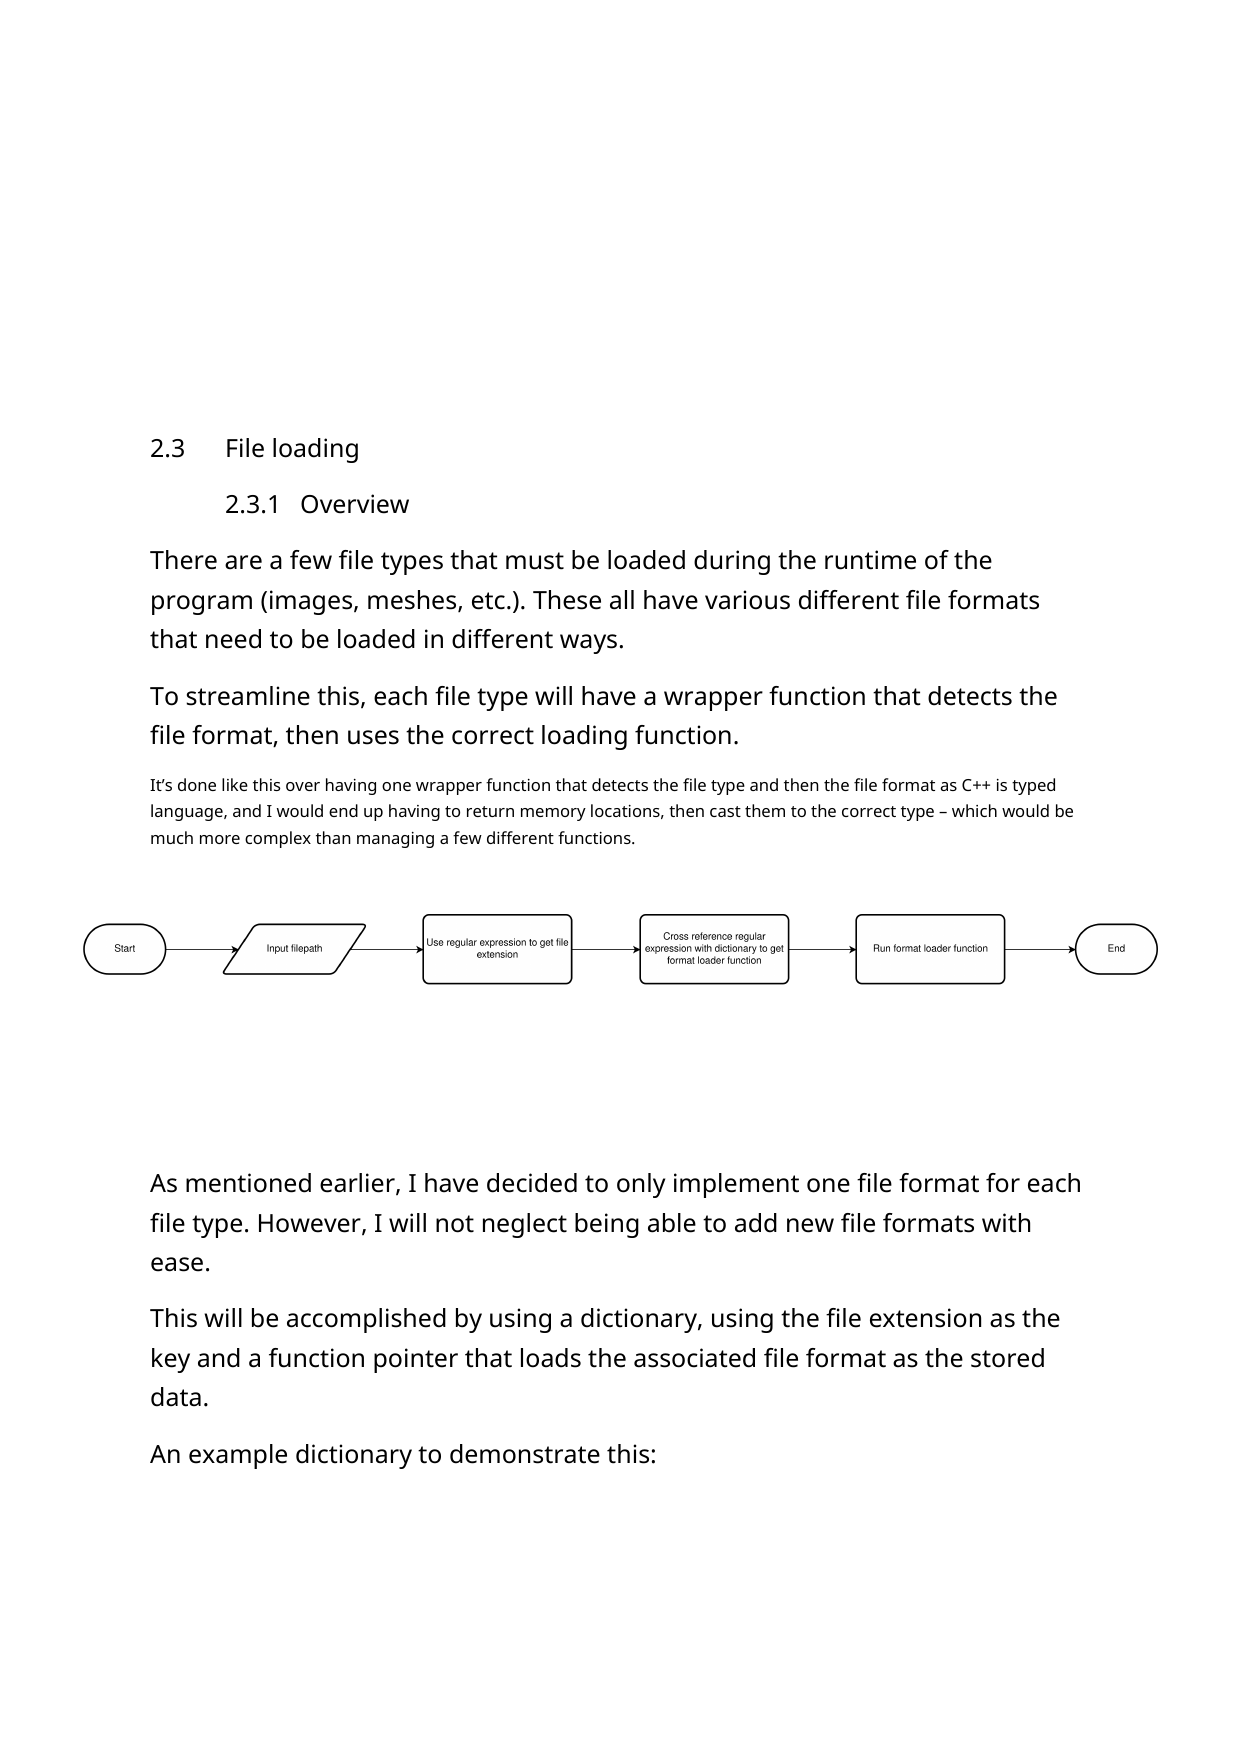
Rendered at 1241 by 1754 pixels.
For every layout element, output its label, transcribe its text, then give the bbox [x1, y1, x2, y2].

text 2.3 File loading [150, 431, 1090, 465]
text 2.3.1 Overview [150, 487, 1090, 521]
text This will be accomplished by using a dictionary, using the file extension as the key and a function pointer that loads the associated file format as the stored data. [150, 1301, 1090, 1414]
text It’s done like this over having one wrapper function that detects the file type and then the file format as C++ is typed language, and I would end up having to return memory locations, then cast them to the correct type – which would be much more complex than managing a few different functions. [150, 774, 1090, 849]
text An example dictionary to demonstrate this: [150, 1436, 1090, 1470]
picture [75, 906, 1166, 993]
text There are a few file types that must be loaded during the runtime of the program (images, meshes, etc.). These all have various different file formats that need to be loaded in different ways. [150, 543, 1090, 656]
text As mentioned earlier, I have decided to only implement one file format for each file type. However, I will not neglect being able to add new file formats with ease. [150, 1166, 1090, 1279]
text To streamline this, each file type will have a wrapper function that detects the file format, then uses the correct loading function. [150, 678, 1090, 752]
